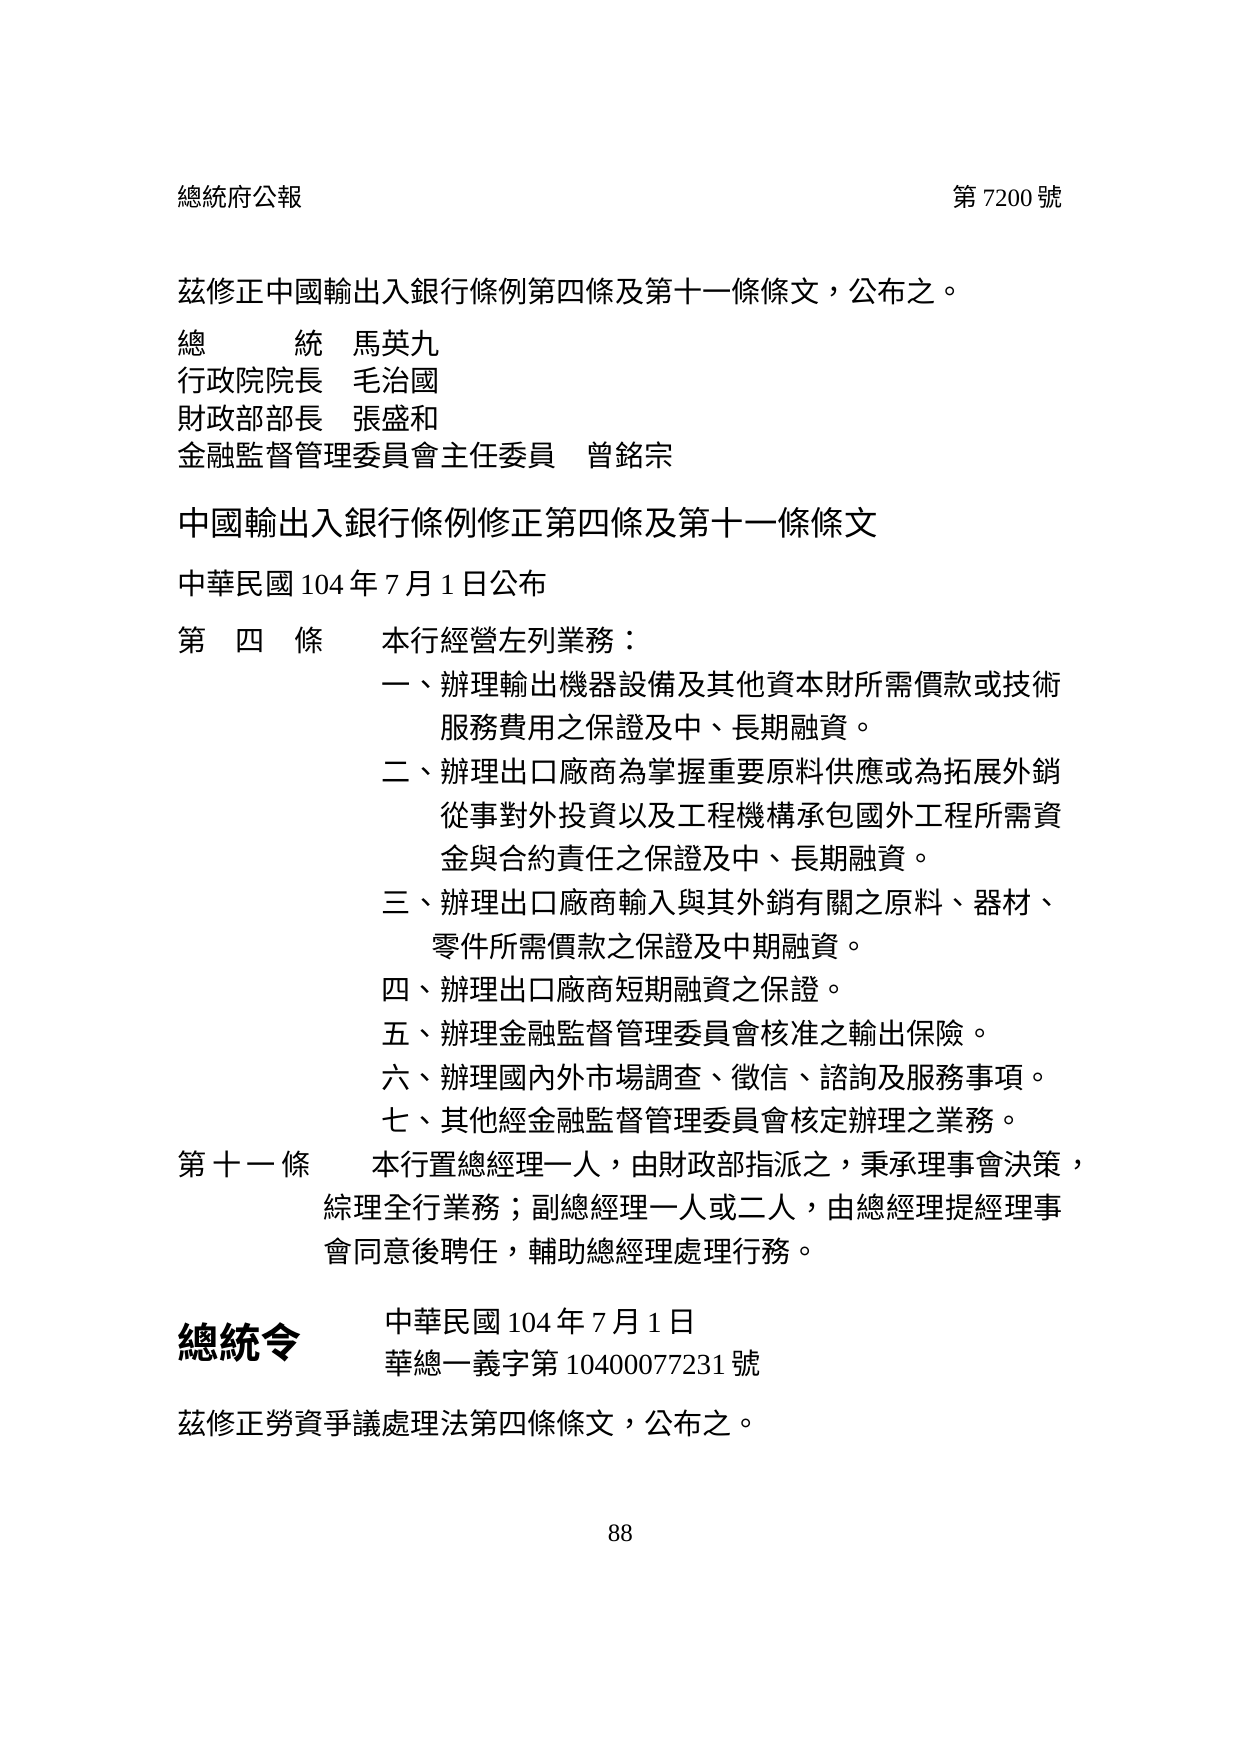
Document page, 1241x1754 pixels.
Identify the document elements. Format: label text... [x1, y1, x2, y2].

text 金融監督管理委員會主任委員 曾銘宗 [177, 437, 1063, 474]
text 五、辦理金融監督管理委員會核准之輸出保險。 [381, 1009, 1063, 1053]
text 中華民國104年7月1日公布 [177, 557, 1063, 604]
text 三、辦理出口廠商輸入與其外銷有關之原料、器材、零件所需價款之保證及中期融資。 [381, 878, 1063, 966]
text 六、辦理國內外市場調查、徵信、諮詢及服務事項。 [381, 1053, 1063, 1097]
text 七、其他經金融監督管理委員會核定辦理之業務。 [381, 1097, 1063, 1140]
text 一、辦理輸出機器設備及其他資本財所需價款或技術服務費用之保證及中、長期融資。 [381, 660, 1063, 748]
table_header 中華民國104年7月1日 華總一義字第10400077231號 [381, 1296, 877, 1385]
table_header 總統令 [174, 1296, 381, 1385]
text 第十一條 本行置總經理一人，由財政部指派之，秉承理事會決策，綜理全行業務；副總經理一人或二人，由總經理提經理事會同意後聘任，輔助總經理處理行務。 [177, 1140, 1063, 1271]
text 二、辦理出口廠商為掌握重要原料供應或為拓展外銷從事對外投資以及工程機構承包國外工程所需資金與合約責任之保證及中、長期融資。 [381, 748, 1063, 878]
text 第 四 條 本行經營左列業務： [177, 617, 1063, 660]
text 茲修正中國輸出入銀行條例第四條及第十一條條文，公布之。 [177, 266, 1063, 312]
text 財政部部長 張盛和 [177, 399, 1063, 437]
text 行政院院長 毛治國 [177, 362, 1063, 399]
text 總 統 馬英九 [177, 324, 1063, 362]
text 四、辦理出口廠商短期融資之保證。 [381, 966, 1063, 1009]
text 中國輸出入銀行條例修正第四條及第十一條條文 [177, 499, 1063, 545]
text 茲修正勞資爭議處理法第四條條文，公布之。 [177, 1397, 1063, 1443]
